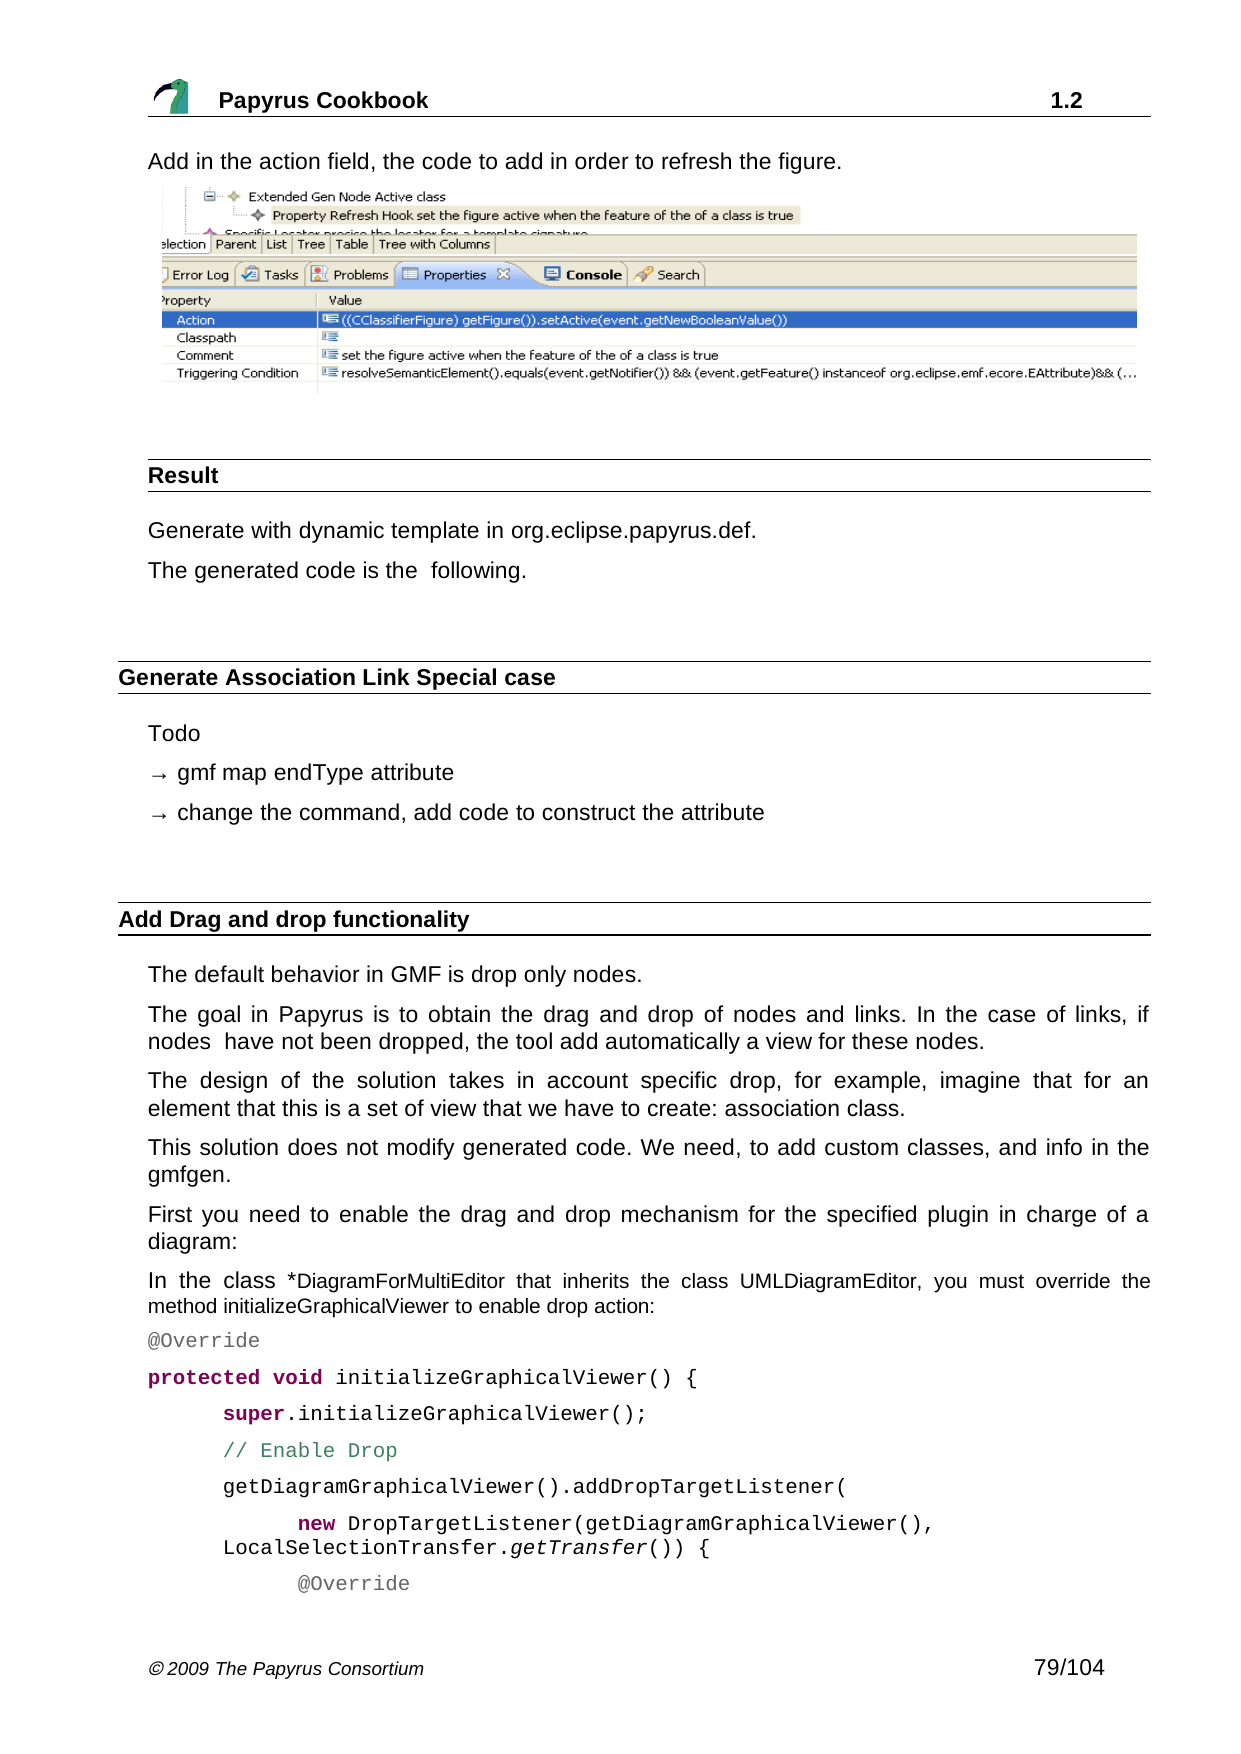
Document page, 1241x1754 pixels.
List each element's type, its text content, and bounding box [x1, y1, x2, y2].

text The generated code is the following. [148, 556, 1151, 583]
text getDiagramGraphicalViewer().addDropTargetListener( [148, 1476, 1151, 1500]
text → gmf map endType attribute [148, 758, 1151, 786]
text → change the command, add code to construct the attribute [148, 798, 1151, 825]
text The goal in Papyrus is to obtain the drag and drop of nodes and links. In the case of links, if nodes have not been dropped, the tool add automatically a view for these nodes. [148, 1000, 1151, 1054]
picture [153, 79, 189, 114]
text This solution does not modify generated code. We need, to add custom classes, and info in the gmfgen. [148, 1133, 1151, 1188]
text Todo [148, 719, 1151, 746]
text The default behavior in GMF is drop only nodes. [148, 961, 1151, 988]
text First you need to enable the drag and drop mechanism for the specified plugin in charge of a diagram: [148, 1200, 1151, 1254]
text @Override [148, 1330, 1151, 1354]
picture [162, 187, 1137, 394]
text @Override [148, 1573, 1151, 1597]
text The design of the solution takes in account specific drop, for example, imagine that for an element that this is a set of view that we have to create: association class. [148, 1067, 1151, 1121]
text // Enable Drop [148, 1440, 1151, 1464]
subtitle Add Drag and drop functionality [118, 903, 1151, 934]
subtitle Result [148, 460, 1151, 491]
text In the class *DiagramForMultiEditor that inherits the class UMLDiagramEditor, you must override the method initializeGraphicalViewer to enable drop action: [148, 1267, 1151, 1318]
text Generate with dynamic template in org.eclipse.papyrus.def. [148, 517, 1151, 544]
subtitle Generate Association Link Special case [118, 662, 1151, 693]
text super.initializeGraphicalViewer(); [148, 1403, 1151, 1427]
text protected void initializeGraphicalViewer() { [148, 1367, 1151, 1391]
text new DropTargetListener(getDiagramGraphicalViewer(), LocalSelectionTransfer.getTransfer()) { [148, 1513, 1151, 1561]
text Add in the action field, the code to add in order to refresh the figure. [148, 148, 1151, 175]
